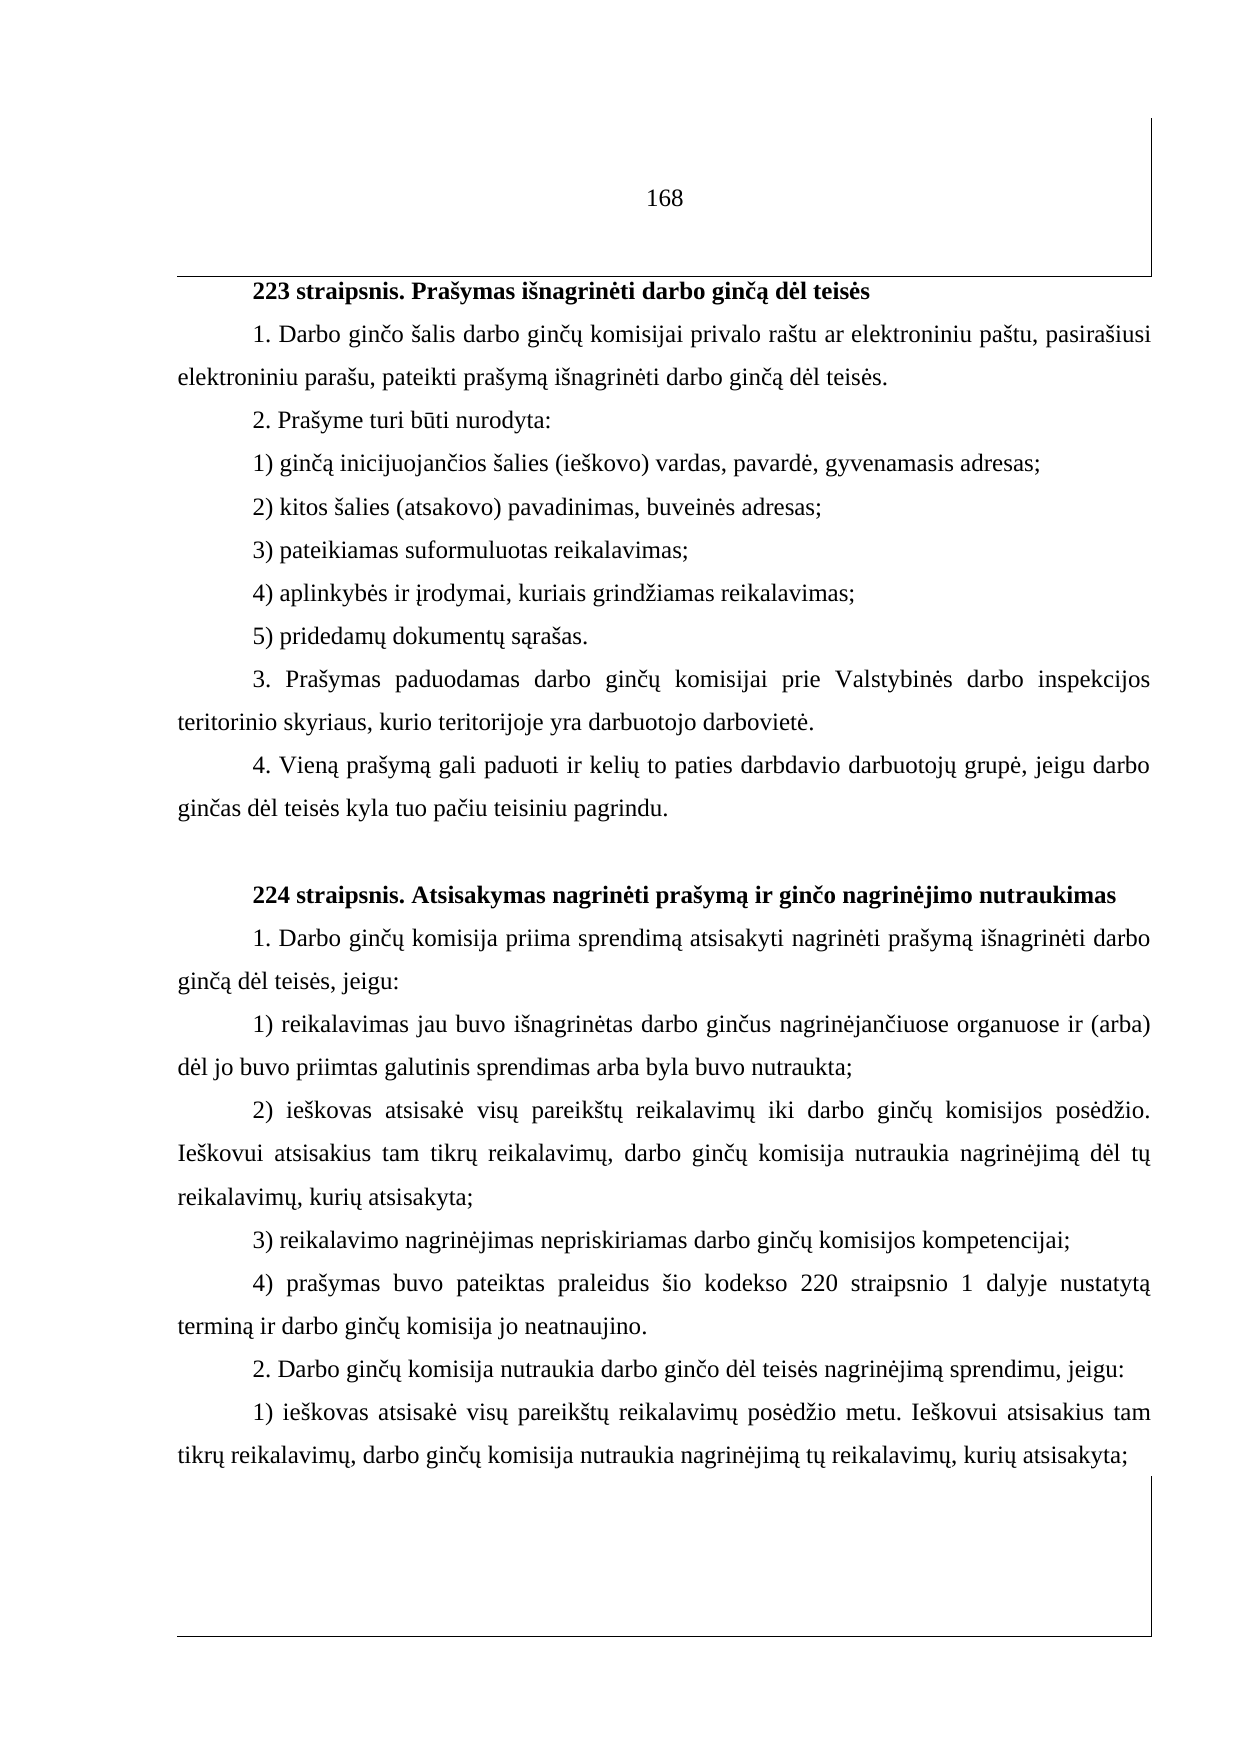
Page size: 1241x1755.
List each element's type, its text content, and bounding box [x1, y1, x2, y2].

text 2) kitos šalies (atsakovo) pavadinimas, buveinės adresas; [177, 492, 1152, 520]
text 1) ieškovas atsisakė visų pareikštų reikalavimų posėdžio metu. Ieškovui atsisakius tam tikrų reikalavimų, darbo ginčų komisija nutraukia nagrinėjimą tų reikalavimų, kurių atsisakyta; [177, 1397, 1152, 1469]
text 2) ieškovas atsisakė visų pareikštų reikalavimų iki darbo ginčų komisijos posėdžio. Ieškovui atsisakius tam tikrų reikalavimų, darbo ginčų komisija nutraukia nagrinėjimą dėl tų reikalavimų, kurių atsisakyta; [177, 1095, 1152, 1210]
text 4. Vieną prašymą gali paduoti ir kelių to paties darbdavio darbuotojų grupė, jeigu darbo ginčas dėl teisės kyla tuo pačiu teisiniu pagrindu. [177, 750, 1152, 822]
text 5) pridedamų dokumentų sąrašas. [177, 621, 1152, 650]
text 1. Darbo ginčų komisija priima sprendimą atsisakyti nagrinėti prašymą išnagrinėti darbo ginčą dėl teisės, jeigu: [177, 923, 1152, 995]
text 1) ginčą inicijuojančios šalies (ieškovo) vardas, pavardė, gyvenamasis adresas; [177, 448, 1152, 477]
text 1. Darbo ginčo šalis darbo ginčų komisijai privalo raštu ar elektroniniu paštu, pasirašiusi elektroniniu parašu, pateikti prašymą išnagrinėti darbo ginčą dėl teisės. [177, 319, 1152, 391]
text 1) reikalavimas jau buvo išnagrinėtas darbo ginčus nagrinėjančiuose organuose ir (arba) dėl jo buvo priimtas galutinis sprendimas arba byla buvo nutraukta; [177, 1009, 1152, 1081]
text 3) pateikiamas suformuluotas reikalavimas; [177, 535, 1152, 563]
text 3) reikalavimo nagrinėjimas nepriskiriamas darbo ginčų komisijos kompetencijai; [177, 1225, 1152, 1253]
text 4) prašymas buvo pateiktas praleidus šio kodekso 220 straipsnio 1 dalyje nustatytą terminą ir darbo ginčų komisija jo neatnaujino. [177, 1268, 1152, 1340]
text 3. Prašymas paduodamas darbo ginčų komisijai prie Valstybinės darbo inspekcijos teritorinio skyriaus, kurio teritorijoje yra darbuotojo darbovietė. [177, 664, 1152, 736]
subtitle 223 straipsnis. Prašymas išnagrinėti darbo ginčą dėl teisės [177, 276, 1152, 305]
subtitle 224 straipsnis. Atsisakymas nagrinėti prašymą ir ginčo nagrinėjimo nutraukimas [177, 880, 1152, 908]
text 2. Prašyme turi būti nurodyta: [177, 405, 1152, 434]
text 2. Darbo ginčų komisija nutraukia darbo ginčo dėl teisės nagrinėjimą sprendimu, jeigu: [177, 1354, 1152, 1383]
text 4) aplinkybės ir įrodymai, kuriais grindžiamas reikalavimas; [177, 578, 1152, 607]
